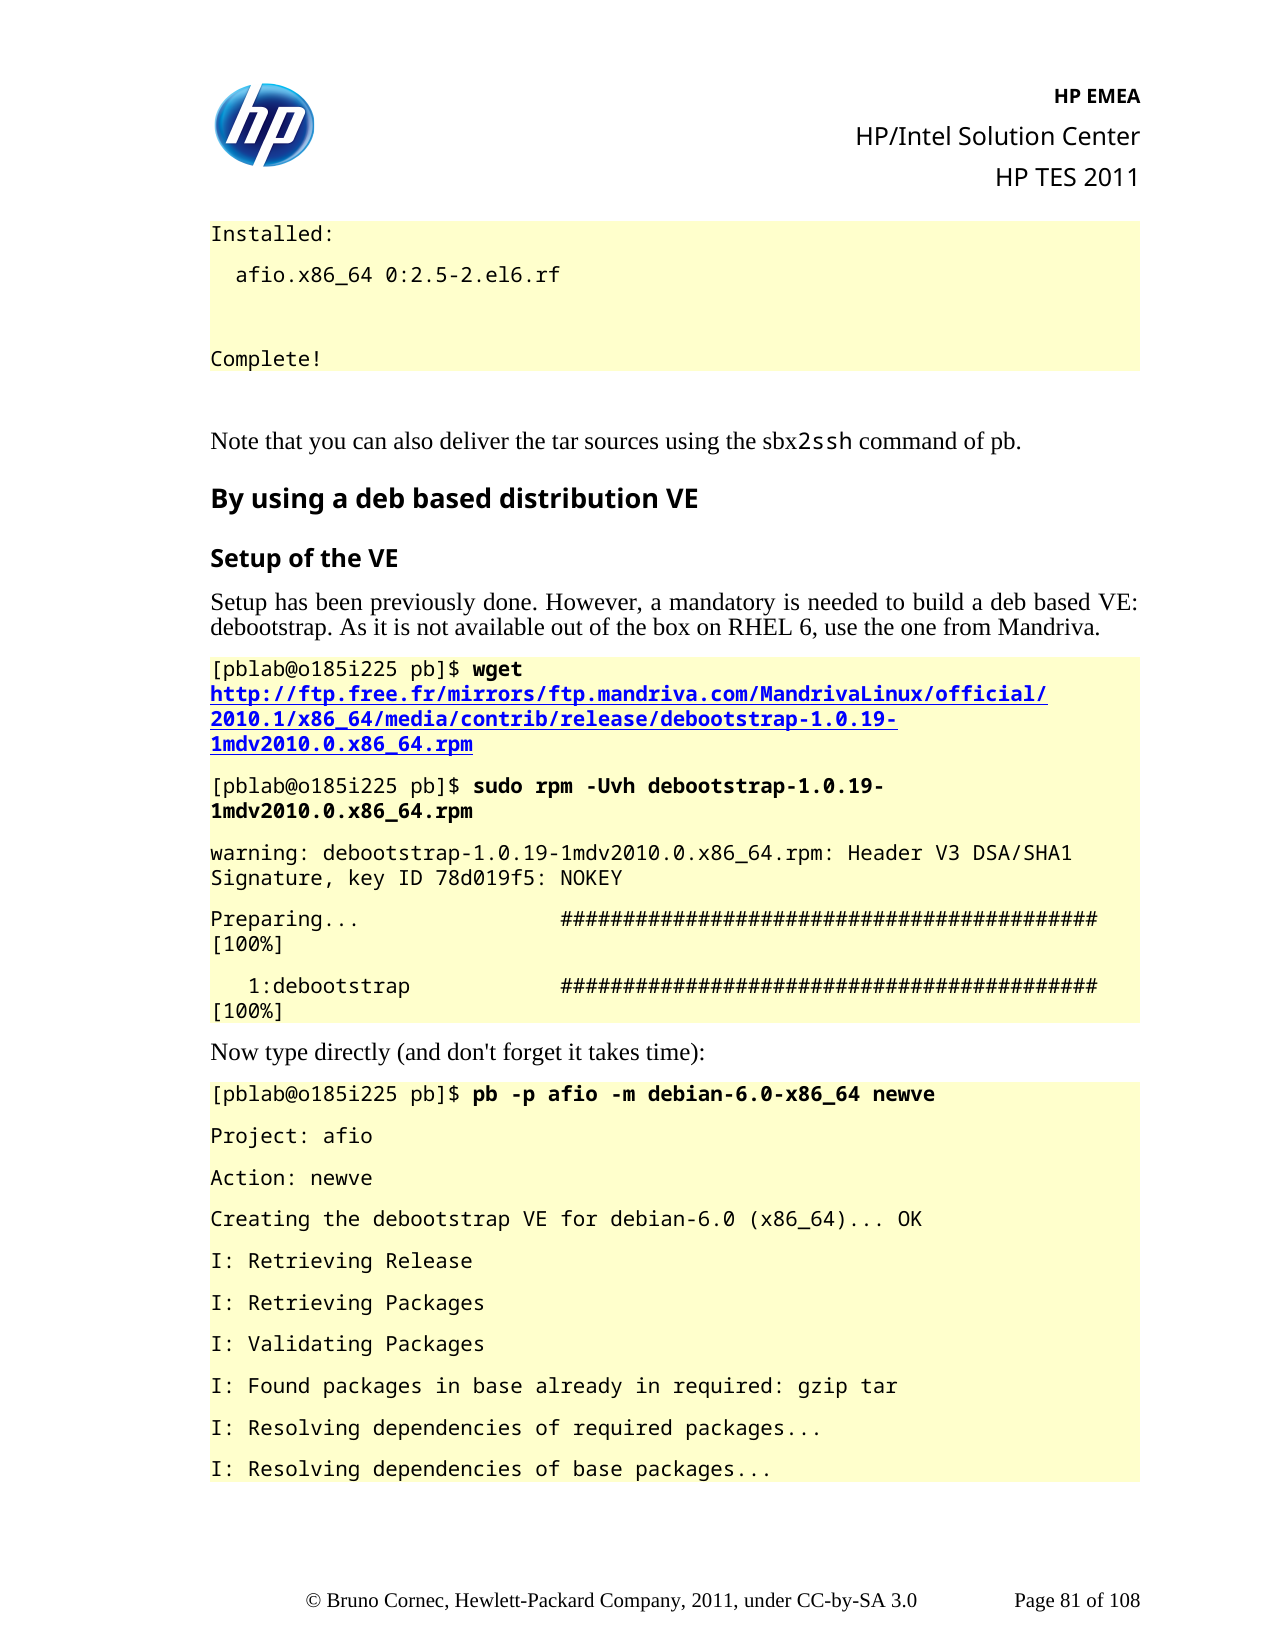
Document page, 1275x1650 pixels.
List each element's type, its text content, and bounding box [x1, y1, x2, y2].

text I: Retrieving Packages [210, 1290, 1140, 1315]
text Creating the debootstrap VE for debian-6.0 (x86_64)... OK [210, 1207, 1140, 1232]
text [pblab@o185i225 pb]$ wget http://ftp.free.fr/mirrors/ftp.mandriva.com/MandrivaLinux/official/2010.1/x86_64/media/contrib/release/debootstrap-1.0.19-1mdv2010.0.x86_64.rpm [210, 657, 1140, 757]
text I: Found packages in base already in required: gzip tar [210, 1373, 1140, 1398]
text Setup of the VE [210, 540, 1119, 574]
text Complete! [210, 346, 1140, 371]
text [pblab@o185i225 pb]$ pb -p afio -m debian-6.0-x86_64 newve [210, 1082, 1140, 1107]
text I: Retrieving Release [210, 1248, 1140, 1273]
text afio.x86_64 0:2.5-2.el6.rf [210, 263, 1140, 288]
text Preparing... ########################################### [100%] [210, 907, 1140, 957]
picture [214, 83, 315, 167]
text By using a deb based distribution VE [210, 479, 1119, 516]
text 1:debootstrap ########################################### [100%] [210, 973, 1140, 1023]
text [pblab@o185i225 pb]$ sudo rpm -Uvh debootstrap-1.0.19-1mdv2010.0.x86_64.rpm [210, 773, 1140, 823]
text Action: newve [210, 1165, 1140, 1190]
text Now type directly (and don't forget it takes time): [210, 1040, 1140, 1065]
text Note that you can also deliver the tar sources using the sbx2ssh command of pb. [210, 429, 1140, 454]
text Setup has been previously done. However, a mandatory is needed to build a deb based VE: debootstrap. As it is not available out of the box on RHEL 6, use the one from Mandriva. [210, 590, 1140, 640]
text warning: debootstrap-1.0.19-1mdv2010.0.x86_64.rpm: Header V3 DSA/SHA1 Signature, key ID 78d019f5: NOKEY [210, 840, 1140, 890]
text I: Validating Packages [210, 1332, 1140, 1357]
text I: Resolving dependencies of required packages... [210, 1415, 1140, 1440]
text I: Resolving dependencies of base packages... [210, 1457, 1140, 1482]
text Project: afio [210, 1123, 1140, 1148]
text Installed: [210, 221, 1140, 246]
